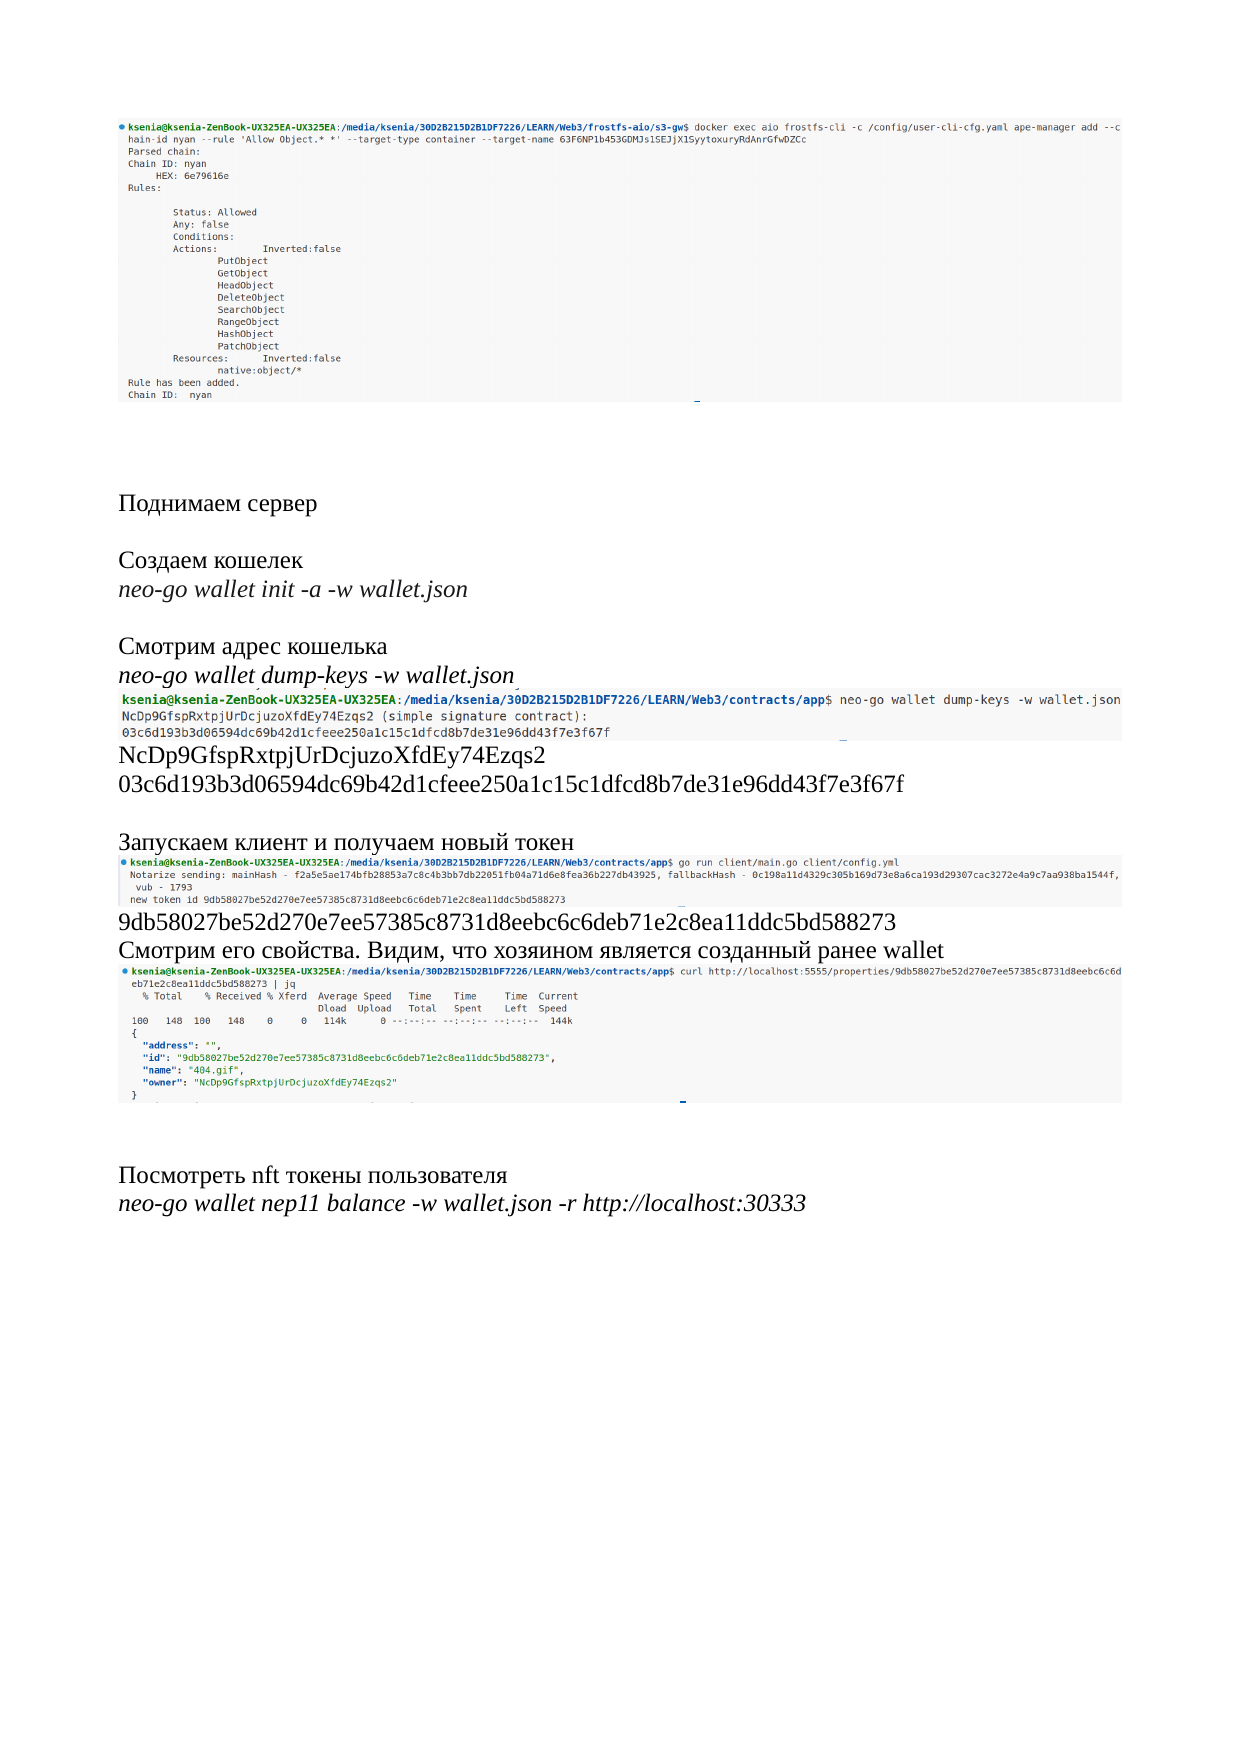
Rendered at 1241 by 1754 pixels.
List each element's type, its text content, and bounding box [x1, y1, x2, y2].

text Создаем кошелек [118, 545, 1122, 574]
text 9db58027be52d270e7ee57385c8731d8eebc6c6deb71e2c8ea11ddc5bd588273 [118, 907, 1122, 936]
text neo-go wallet dump-keys -w wallet.json [118, 660, 1122, 688]
text 03c6d193b3d06594dc69b42d1cfeee250a1c15c1dfcd8b7de31e96dd43f7e3f67f [118, 769, 1122, 798]
picture [118, 964, 1123, 1103]
picture [118, 118, 1123, 402]
text Поднимаем сервер [118, 488, 1122, 516]
picture [118, 688, 1123, 741]
text Смотрим его свойства. Видим, что хозяином является созданный ранее wallet [118, 936, 1122, 964]
text neo-go wallet init -a -w wallet.json [118, 574, 1122, 603]
text Посмотреть nft токены пользователя [118, 1160, 1122, 1188]
text Запускаем клиент и получаем новый токен [118, 827, 1122, 855]
text NcDp9GfspRxtpjUrDcjuzoXfdEy74Ezqs2 [118, 741, 1122, 769]
text neo-go wallet nep11 balance -w wallet.json -r http://localhost:30333 [118, 1188, 1122, 1217]
text Смотрим адрес кошелька [118, 631, 1122, 660]
picture [118, 855, 1123, 907]
